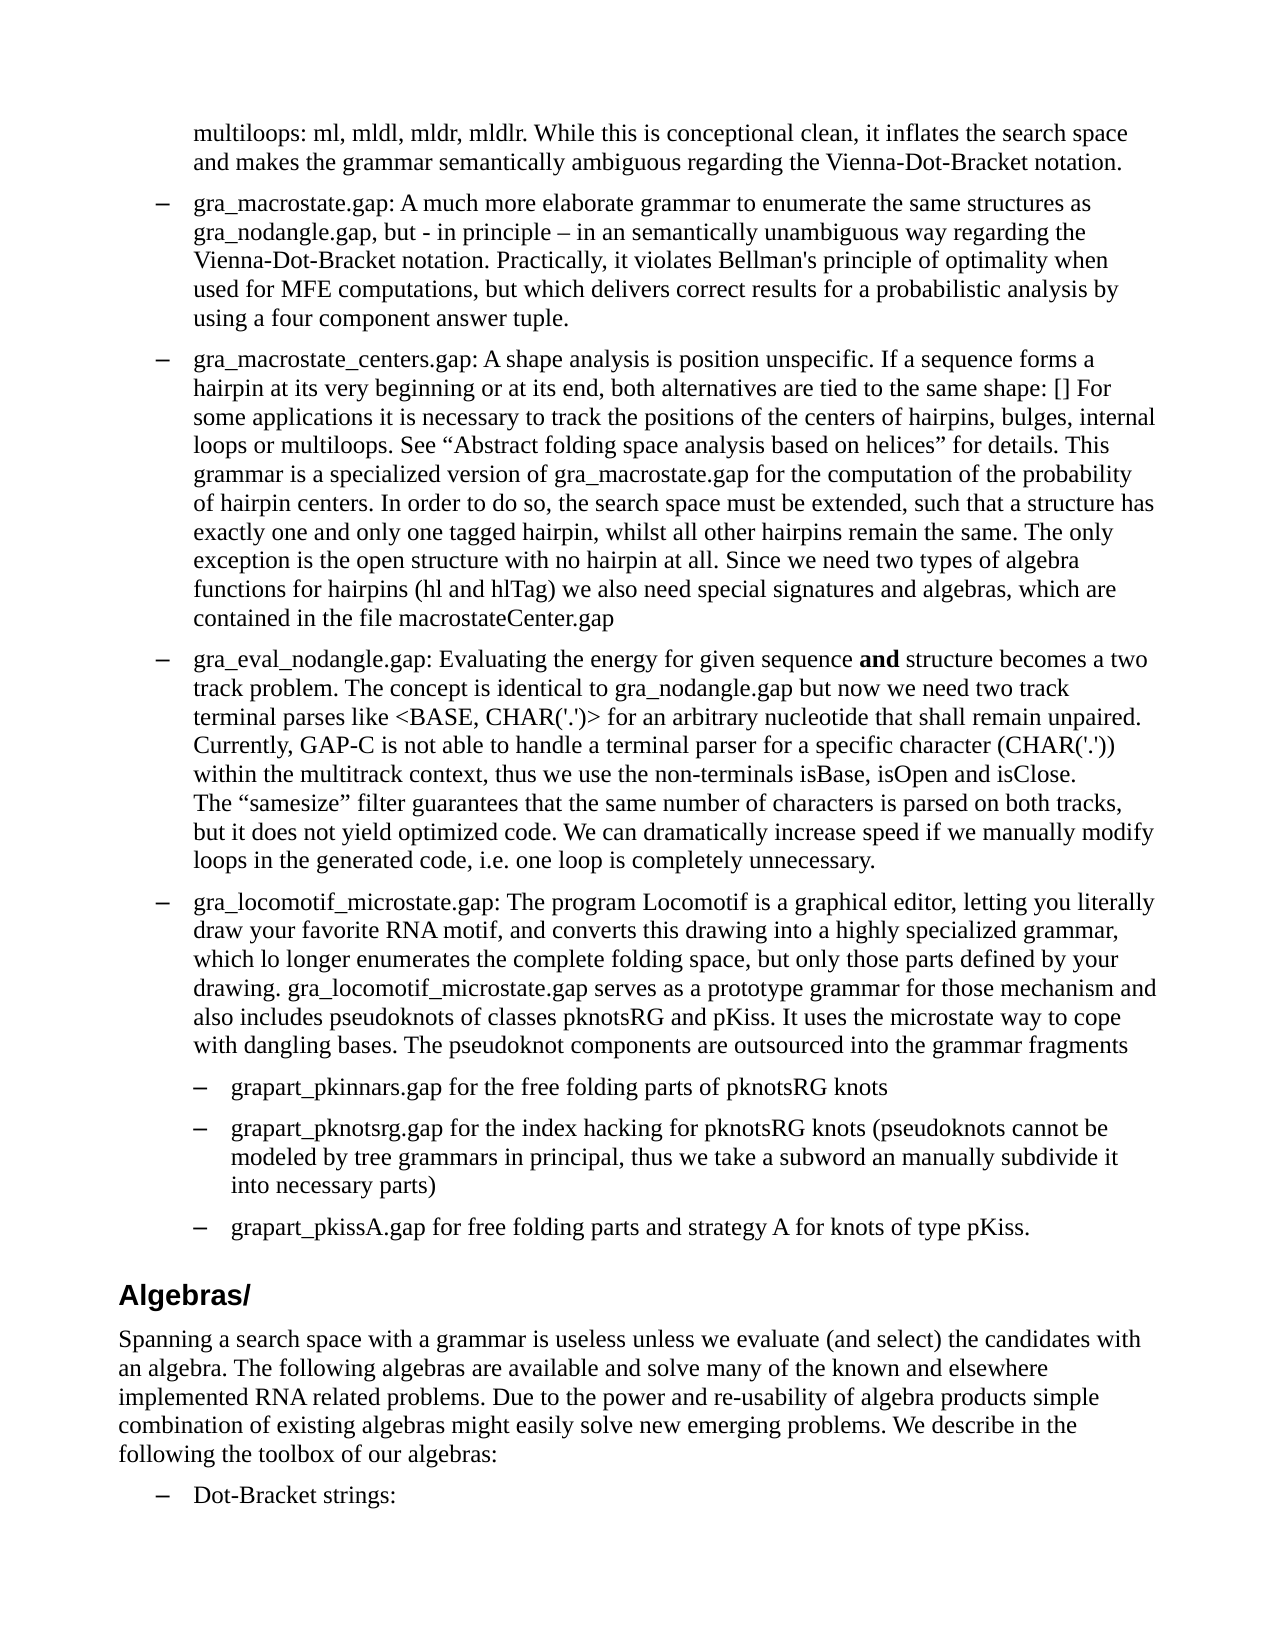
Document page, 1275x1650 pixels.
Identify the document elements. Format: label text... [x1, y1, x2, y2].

list Dot-Bracket strings: [156, 1480, 1157, 1509]
list gra_macrostate_centers.gap: A shape analysis is position unspecific. If a sequence forms a hairpin at its very beginning or at its end, both alternatives are tied to the same shape: [] For some applications it is necessary to track the positions of the centers of hairpins, bulges, internal loops or multiloops. See “Abstract folding space analysis based on helices” for details. This grammar is a specialized version of gra_macrostate.gap for the computation of the probability of hairpin centers. In order to do so, the search space must be extended, such that a structure has exactly one and only one tagged hairpin, whilst all other hairpins remain the same. The only exception is the open structure with no hairpin at all. Since we need two types of algebra functions for hairpins (hl and hlTag) we also need special signatures and algebras, which are contained in the file macrostateCenter.gap [156, 344, 1157, 632]
text Spanning a search space with a grammar is useless unless we evaluate (and select) the candidates with an algebra. The following algebras are available and solve many of the known and elsewhere implemented RNA related problems. Due to the power and re-usability of algebra products simple combination of existing algebras might easily solve new emerging problems. We describe in the following the toolbox of our algebras: [118, 1324, 1157, 1468]
list grapart_pkinnars.gap for the free folding parts of pknotsRG knots [193, 1072, 1157, 1101]
list gra_locomotif_microstate.gap: The program Locomotif is a graphical editor, letting you literally draw your favorite RNA motif, and converts this drawing into a highly specialized grammar, which lo longer enumerates the complete folding space, but only those parts defined by your drawing. gra_locomotif_microstate.gap serves as a prototype grammar for those mechanism and also includes pseudoknots of classes pknotsRG and pKiss. It uses the microstate way to cope with dangling bases. The pseudoknot components are outsourced into the grammar fragments [156, 887, 1157, 1059]
subtitle Algebras/ [118, 1278, 1157, 1312]
list grapart_pknotsrg.gap for the index hacking for pknotsRG knots (pseudoknots cannot be modeled by tree grammars in principal, thus we take a subword an manually subdivide it into necessary parts) [193, 1113, 1157, 1199]
list multiloops: ml, mldl, mldr, mldlr. While this is conceptional clean, it inflates the search space and makes the grammar semantically ambiguous regarding the Vienna-Dot-Bracket notation. [156, 118, 1157, 176]
list gra_eval_nodangle.gap: Evaluating the energy for given sequence and structure becomes a two track problem. The concept is identical to gra_nodangle.gap but now we need two track terminal parses like <BASE, CHAR('.')> for an arbitrary nucleotide that shall remain unpaired. Currently, GAP-C is not able to handle a terminal parser for a specific character (CHAR('.')) within the multitrack context, thus we use the non-terminals isBase, isOpen and isClose. The “samesize” filter guarantees that the same number of characters is parsed on both tracks, but it does not yield optimized code. We can dramatically increase speed if we manually modify loops in the generated code, i.e. one loop is completely unnecessary. [156, 644, 1157, 874]
list gra_macrostate.gap: A much more elaborate grammar to enumerate the same structures as gra_nodangle.gap, but - in principle – in an semantically unambiguous way regarding the Vienna-Dot-Bracket notation. Practically, it violates Bellman's principle of optimality when used for MFE computations, but which delivers correct results for a probabilistic analysis by using a four component answer tuple. [156, 188, 1157, 332]
list grapart_pkissA.gap for free folding parts and strategy A for knots of type pKiss. [193, 1212, 1157, 1241]
